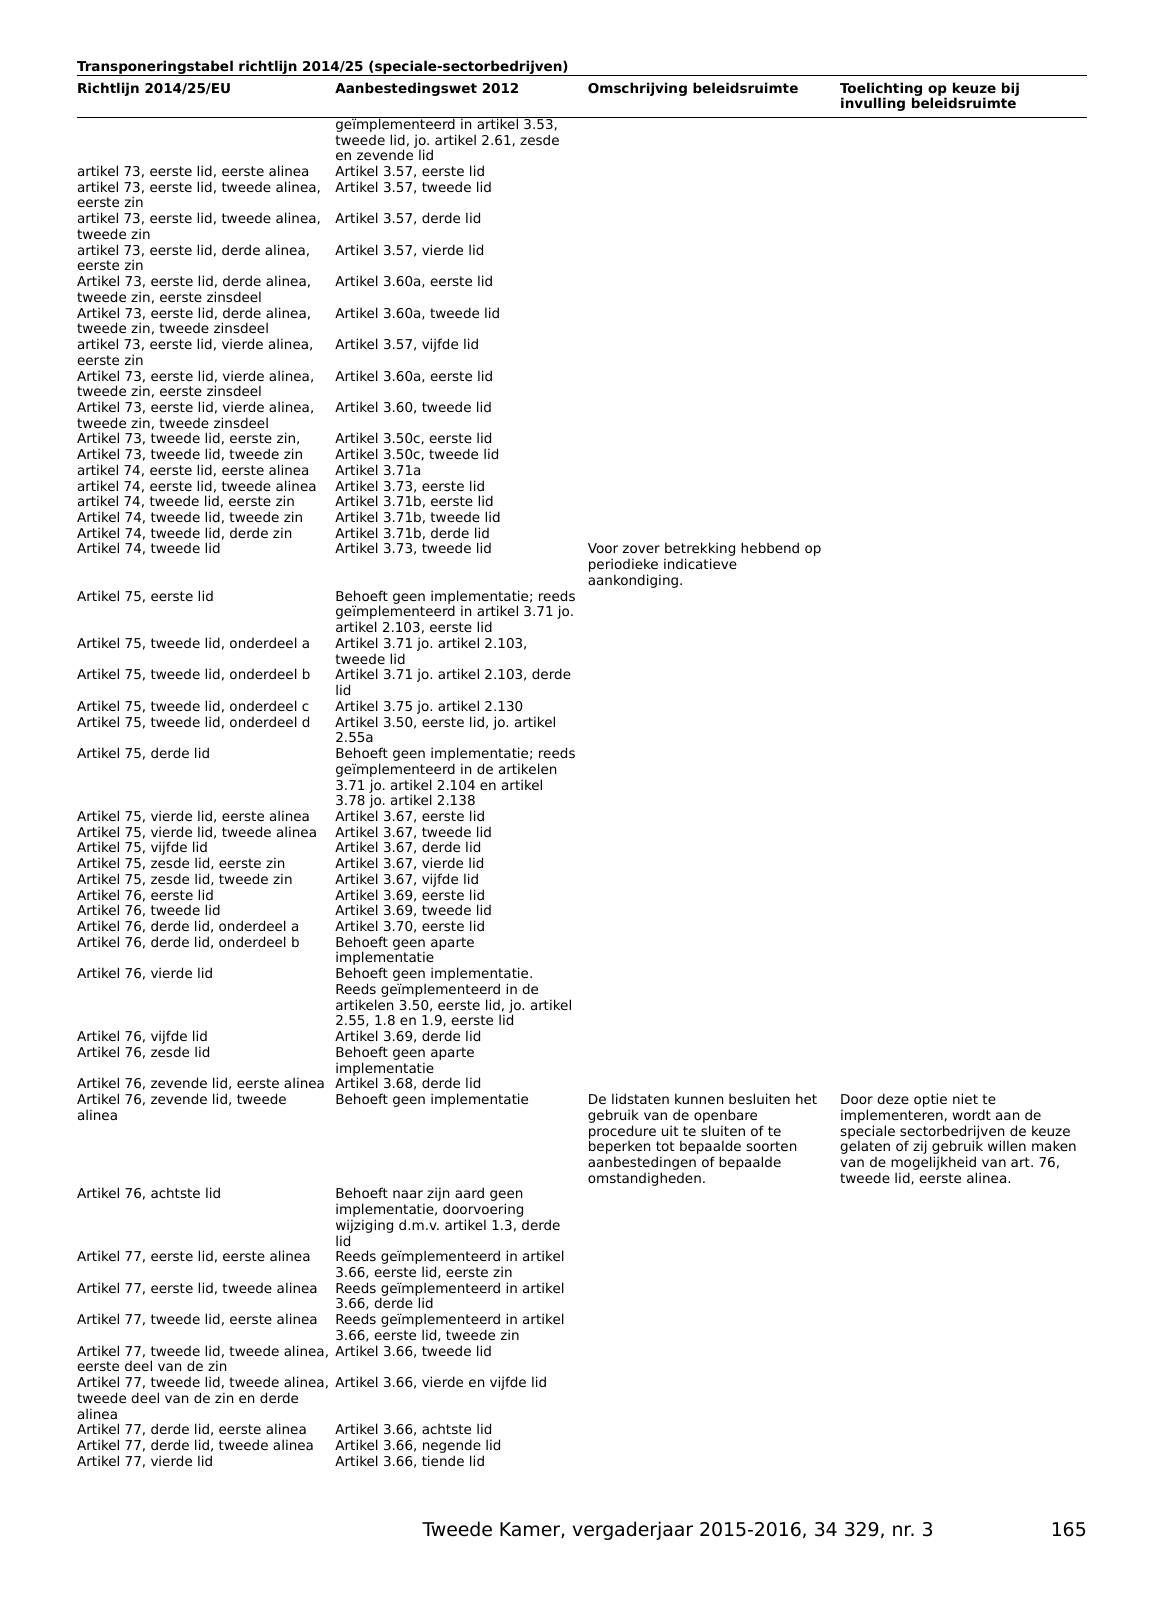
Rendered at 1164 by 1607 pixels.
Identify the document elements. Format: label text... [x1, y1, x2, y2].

table_cell Artikel 3.60a, tweede lid [329, 305, 582, 337]
table_cell [582, 1045, 834, 1076]
table_cell [582, 1438, 834, 1454]
table_cell Artikel 77, derde lid, eerste alinea [77, 1422, 329, 1438]
table_cell [582, 337, 834, 368]
table_cell Artikel 3.66, negende lid [329, 1438, 582, 1454]
table_cell Voor zover betrekking hebbend op periodieke indicatieve aankondiging. [582, 541, 834, 588]
table_cell Artikel 3.67, eerste lid [329, 809, 582, 824]
table_cell Artikel 75, zesde lid, eerste zin [77, 856, 329, 872]
table_cell [834, 888, 1087, 903]
table_cell [834, 1422, 1087, 1438]
table_cell [834, 1281, 1087, 1312]
table_cell Artikel 3.71 jo. artikel 2.103, derde lid [329, 667, 582, 699]
table_cell artikel 74, tweede lid, eerste zin [77, 494, 329, 510]
table_cell [834, 447, 1087, 463]
table_cell [582, 164, 834, 179]
table_cell artikel 74, eerste lid, tweede alinea [77, 479, 329, 494]
table_cell Artikel 3.69, tweede lid [329, 903, 582, 919]
table_cell [582, 746, 834, 809]
table_cell [834, 903, 1087, 919]
table_cell De lidstaten kunnen besluiten het gebruik van de openbare procedure uit te sluiten of te beperken tot bepaalde soorten aanbestedingen of bepaalde omstandigheden. [582, 1092, 834, 1186]
table_cell [834, 541, 1087, 588]
table_cell Artikel 76, derde lid, onderdeel b [77, 935, 329, 966]
table_cell Artikel 3.60a, eerste lid [329, 274, 582, 305]
table_cell [834, 919, 1087, 934]
table_cell [834, 856, 1087, 872]
table_cell [834, 305, 1087, 337]
table_cell Artikel 3.50c, eerste lid [329, 431, 582, 447]
table_cell [582, 872, 834, 887]
table_cell Artikel 77, eerste lid, tweede alinea [77, 1281, 329, 1312]
table_cell Artikel 3.67, vijfde lid [329, 872, 582, 887]
table_cell Artikel 75, tweede lid, onderdeel a [77, 636, 329, 667]
table_cell [834, 1454, 1087, 1469]
table_cell [834, 1344, 1087, 1375]
table_cell Artikel 73, eerste lid, vierde alinea, tweede zin, tweede zinsdeel [77, 400, 329, 431]
table_cell Artikel 75, vierde lid, tweede alinea [77, 825, 329, 840]
table_cell [834, 400, 1087, 431]
table_cell [834, 337, 1087, 368]
table_cell artikel 73, eerste lid, tweede alinea, tweede zin [77, 211, 329, 242]
table_cell [834, 825, 1087, 840]
table_cell Aanbestedingswet 2012 [329, 76, 582, 117]
table_cell Artikel 3.69, eerste lid [329, 888, 582, 903]
table_cell [582, 1375, 834, 1422]
table_cell Artikel 3.57, vierde lid [329, 243, 582, 274]
table_cell [582, 809, 834, 824]
table_cell [582, 180, 834, 211]
table_cell Reeds geïmplementeerd in artikel 3.66, eerste lid, tweede zin [329, 1312, 582, 1343]
table_header Transponeringstabel richtlijn 2014/25 (speciale-sectorbedrijven) [77, 59, 1087, 75]
table_cell [834, 180, 1087, 211]
table_cell Artikel 3.66, tiende lid [329, 1454, 582, 1469]
table_cell Artikel 76, tweede lid [77, 903, 329, 919]
table_cell [834, 966, 1087, 1029]
table_cell [582, 636, 834, 667]
table_cell [582, 274, 834, 305]
table_cell [582, 494, 834, 510]
table_cell [834, 1249, 1087, 1281]
table_cell [834, 211, 1087, 242]
table_cell artikel 74, eerste lid, eerste alinea [77, 463, 329, 478]
table_cell [582, 919, 834, 934]
table_cell Behoeft geen aparte implementatie [329, 1045, 582, 1076]
table_cell Reeds geïmplementeerd in artikel 3.66, derde lid [329, 1281, 582, 1312]
table_cell [834, 1076, 1087, 1092]
table_cell Artikel 3.57, eerste lid [329, 164, 582, 179]
table_cell [582, 1454, 834, 1469]
table_cell [582, 1076, 834, 1092]
table_cell Artikel 73, tweede lid, tweede zin [77, 447, 329, 463]
table_cell Behoeft geen implementatie; reeds geïmplementeerd in de artikelen 3.71 jo. artikel 2.104 en artikel 3.78 jo. artikel 2.138 [329, 746, 582, 809]
table_cell Artikel 3.71b, tweede lid [329, 510, 582, 526]
table_cell [582, 935, 834, 966]
table_cell [834, 431, 1087, 447]
table_cell Reeds geïmplementeerd in artikel 3.66, eerste lid, eerste zin [329, 1249, 582, 1281]
table_cell [582, 825, 834, 840]
table_cell [582, 243, 834, 274]
table_cell Artikel 77, tweede lid, tweede alinea, tweede deel van de zin en derde alinea [77, 1375, 329, 1422]
table_cell Toelichting op keuze bij invulling beleidsruimte [834, 76, 1087, 117]
table_cell [77, 118, 329, 164]
table_cell Artikel 3.67, vierde lid [329, 856, 582, 872]
table_cell [582, 1186, 834, 1249]
table_cell Artikel 77, derde lid, tweede alinea [77, 1438, 329, 1454]
table_cell Artikel 3.57, tweede lid [329, 180, 582, 211]
table_cell [834, 809, 1087, 824]
table_cell Artikel 3.75 jo. artikel 2.130 [329, 699, 582, 714]
table_cell [582, 510, 834, 526]
table_cell Artikel 75, tweede lid, onderdeel c [77, 699, 329, 714]
table_cell Artikel 3.66, achtste lid [329, 1422, 582, 1438]
table_cell Richtlijn 2014/25/EU [77, 76, 329, 117]
table_cell Artikel 77, tweede lid, eerste alinea [77, 1312, 329, 1343]
table_cell [834, 935, 1087, 966]
table_cell [582, 479, 834, 494]
table_cell [834, 1029, 1087, 1045]
table_cell Artikel 3.50, eerste lid, jo. artikel 2.55a [329, 714, 582, 746]
table_cell [582, 431, 834, 447]
table_cell Artikel 3.71 jo. artikel 2.103, tweede lid [329, 636, 582, 667]
table_cell Artikel 3.66, tweede lid [329, 1344, 582, 1375]
table_cell Artikel 75, vijfde lid [77, 840, 329, 856]
table_cell [582, 840, 834, 856]
table_cell Artikel 75, derde lid [77, 746, 329, 809]
table_cell Artikel 76, zevende lid, tweede alinea [77, 1092, 329, 1186]
table_cell [582, 447, 834, 463]
table_cell Behoeft geen implementatie. Reeds geïmplementeerd in de artikelen 3.50, eerste lid, jo. artikel 2.55, 1.8 en 1.9, eerste lid [329, 966, 582, 1029]
table_cell Artikel 77, vierde lid [77, 1454, 329, 1469]
table_cell [834, 840, 1087, 856]
table_cell Artikel 76, achtste lid [77, 1186, 329, 1249]
table_cell Artikel 76, vierde lid [77, 966, 329, 1029]
table_cell Artikel 3.60a, eerste lid [329, 368, 582, 400]
table_cell artikel 73, eerste lid, vierde alinea, eerste zin [77, 337, 329, 368]
table_cell [582, 667, 834, 699]
table_cell Artikel 75, eerste lid [77, 589, 329, 636]
table_cell [582, 856, 834, 872]
table_cell [834, 1312, 1087, 1343]
table_cell [834, 243, 1087, 274]
table_cell [834, 274, 1087, 305]
table_cell [834, 510, 1087, 526]
table_cell [834, 636, 1087, 667]
table_cell [834, 1375, 1087, 1422]
table_cell Artikel 3.70, eerste lid [329, 919, 582, 934]
table_cell Artikel 76, zesde lid [77, 1045, 329, 1076]
table_cell Artikel 74, tweede lid [77, 541, 329, 588]
table_cell [834, 746, 1087, 809]
table_cell [834, 526, 1087, 541]
table_cell Door deze optie niet te implementeren, wordt aan de speciale sectorbedrijven de keuze gelaten of zij gebruik willen maken van de mogelijkheid van art. 76, tweede lid, eerste alinea. [834, 1092, 1087, 1186]
table_cell Artikel 3.69, derde lid [329, 1029, 582, 1045]
table_cell Artikel 3.60, tweede lid [329, 400, 582, 431]
table_cell [834, 368, 1087, 400]
table_cell [582, 1344, 834, 1375]
table_cell Artikel 77, eerste lid, eerste alinea [77, 1249, 329, 1281]
table_cell Artikel 3.68, derde lid [329, 1076, 582, 1092]
table_cell Artikel 76, eerste lid [77, 888, 329, 903]
table_cell [582, 1249, 834, 1281]
table_cell Artikel 75, vierde lid, eerste alinea [77, 809, 329, 824]
table_cell [582, 305, 834, 337]
table_cell artikel 73, eerste lid, tweede alinea, eerste zin [77, 180, 329, 211]
table_cell [582, 903, 834, 919]
table_cell Artikel 74, tweede lid, tweede zin [77, 510, 329, 526]
table_cell Artikel 75, zesde lid, tweede zin [77, 872, 329, 887]
table_cell [582, 368, 834, 400]
table_cell Artikel 3.57, derde lid [329, 211, 582, 242]
table_cell Artikel 73, eerste lid, derde alinea, tweede zin, tweede zinsdeel [77, 305, 329, 337]
table_cell Artikel 3.50c, tweede lid [329, 447, 582, 463]
table_cell Artikel 3.66, vierde en vijfde lid [329, 1375, 582, 1422]
table_cell Behoeft geen aparte implementatie [329, 935, 582, 966]
table_cell Behoeft naar zijn aard geen implementatie, doorvoering wijziging d.m.v. artikel 1.3, derde lid [329, 1186, 582, 1249]
table_cell Artikel 3.67, tweede lid [329, 825, 582, 840]
table_cell [582, 211, 834, 242]
table_cell [582, 1312, 834, 1343]
table_cell Behoeft geen implementatie [329, 1092, 582, 1186]
table_cell Artikel 3.71a [329, 463, 582, 478]
table_cell [834, 479, 1087, 494]
table_cell [582, 526, 834, 541]
table_cell [834, 699, 1087, 714]
table_cell artikel 73, eerste lid, eerste alinea [77, 164, 329, 179]
table_cell [582, 1029, 834, 1045]
table_cell [834, 164, 1087, 179]
table_cell [582, 1422, 834, 1438]
table_cell geïmplementeerd in artikel 3.53, tweede lid, jo. artikel 2.61, zesde en zevende lid [329, 118, 582, 164]
table_cell Artikel 76, derde lid, onderdeel a [77, 919, 329, 934]
table_cell Artikel 3.71b, eerste lid [329, 494, 582, 510]
table_cell artikel 73, eerste lid, derde alinea, eerste zin [77, 243, 329, 274]
table_cell [834, 714, 1087, 746]
table_cell [582, 118, 834, 164]
table_cell [582, 888, 834, 903]
table_cell [582, 1281, 834, 1312]
table_cell Artikel 3.73, tweede lid [329, 541, 582, 588]
table_cell Artikel 73, tweede lid, eerste zin, [77, 431, 329, 447]
table_cell [834, 494, 1087, 510]
table_cell Artikel 75, tweede lid, onderdeel b [77, 667, 329, 699]
table_cell Behoeft geen implementatie; reeds geïmplementeerd in artikel 3.71 jo. artikel 2.103, eerste lid [329, 589, 582, 636]
table_cell [582, 966, 834, 1029]
table_cell Artikel 77, tweede lid, tweede alinea, eerste deel van de zin [77, 1344, 329, 1375]
table_cell [582, 589, 834, 636]
table_cell Artikel 76, vijfde lid [77, 1029, 329, 1045]
table_cell Artikel 75, tweede lid, onderdeel d [77, 714, 329, 746]
table_cell [834, 872, 1087, 887]
table_cell Artikel 73, eerste lid, vierde alinea, tweede zin, eerste zinsdeel [77, 368, 329, 400]
table_cell [582, 714, 834, 746]
table_cell [582, 463, 834, 478]
table_cell [582, 699, 834, 714]
table_cell Artikel 74, tweede lid, derde zin [77, 526, 329, 541]
table_cell Artikel 73, eerste lid, derde alinea, tweede zin, eerste zinsdeel [77, 274, 329, 305]
table_cell Artikel 3.71b, derde lid [329, 526, 582, 541]
table_cell Artikel 76, zevende lid, eerste alinea [77, 1076, 329, 1092]
table_cell [834, 1186, 1087, 1249]
table_cell [582, 400, 834, 431]
table_cell [834, 667, 1087, 699]
table_cell Artikel 3.67, derde lid [329, 840, 582, 856]
table_cell [834, 1438, 1087, 1454]
table_cell Artikel 3.57, vijfde lid [329, 337, 582, 368]
table_cell Omschrijving beleidsruimte [582, 76, 834, 117]
table_cell [834, 1045, 1087, 1076]
table_cell [834, 589, 1087, 636]
table_cell [834, 463, 1087, 478]
table_cell [834, 118, 1087, 164]
table_cell Artikel 3.73, eerste lid [329, 479, 582, 494]
